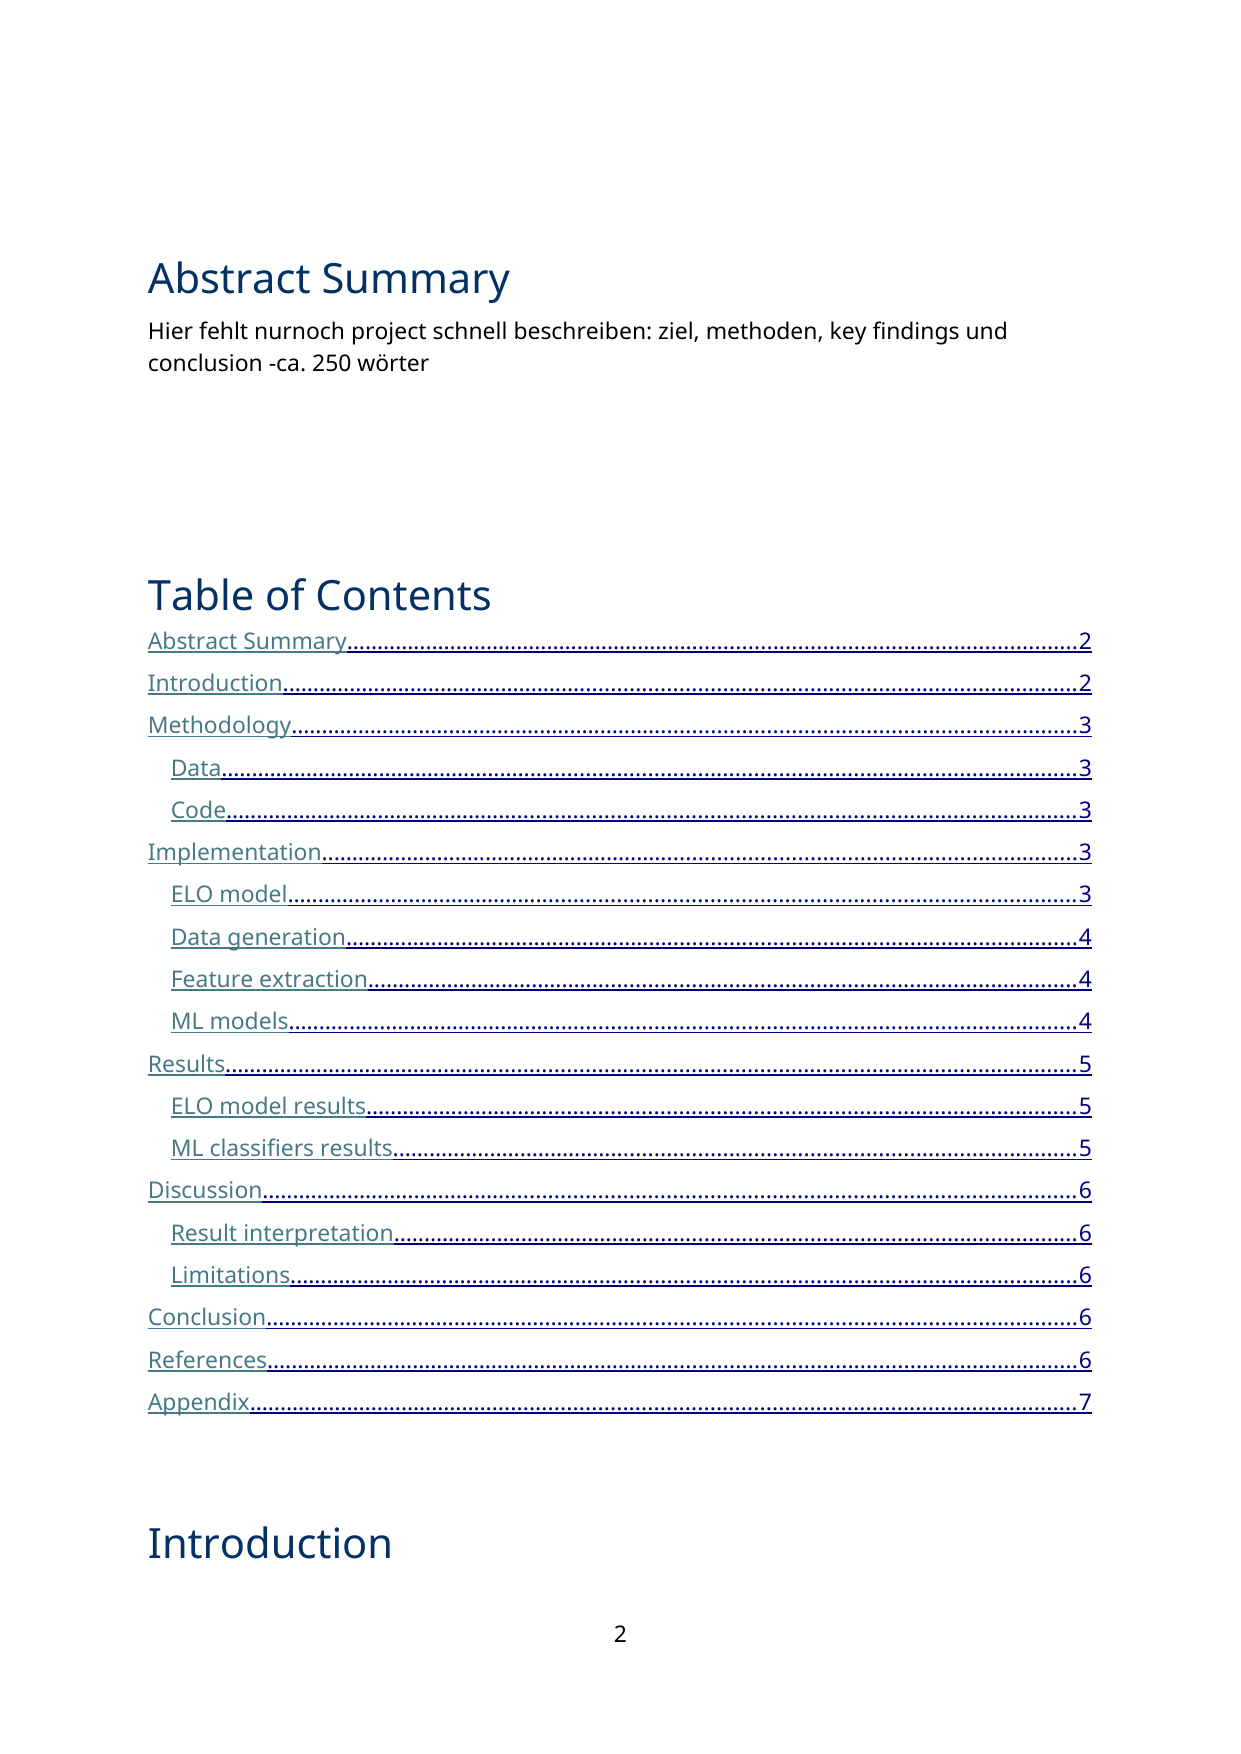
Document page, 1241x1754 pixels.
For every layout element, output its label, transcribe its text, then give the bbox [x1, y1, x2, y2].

text Methodology 3 [148, 709, 1093, 741]
text Implementation 3 [148, 836, 1093, 867]
text Table of Contents [148, 566, 1093, 622]
text Introduction 2 [148, 667, 1093, 698]
text ML classifiers results 5 [171, 1132, 1093, 1163]
subtitle Introduction [148, 1514, 1093, 1571]
text References 6 [148, 1344, 1093, 1375]
text Data 3 [171, 752, 1093, 783]
text Result interpretation 6 [171, 1217, 1093, 1248]
text Data generation 4 [171, 921, 1093, 952]
text Appendix 7 [148, 1386, 1093, 1417]
text Hier fehlt nurnoch project schnell beschreiben: ziel, methoden, key findings und conclusion -ca. 250 wörter [148, 315, 1093, 378]
text Abstract Summary 2 [148, 625, 1093, 656]
text Conclusion 6 [148, 1301, 1093, 1333]
text Code 3 [171, 794, 1093, 825]
text ML models 4 [171, 1005, 1093, 1037]
text Discussion 6 [148, 1174, 1093, 1206]
text ELO model results 5 [171, 1090, 1093, 1121]
subtitle Abstract Summary [148, 248, 1093, 305]
text ELO model 3 [171, 878, 1093, 910]
text Results 5 [148, 1048, 1093, 1079]
text Feature extraction 4 [171, 963, 1093, 994]
text Limitations 6 [171, 1259, 1093, 1290]
